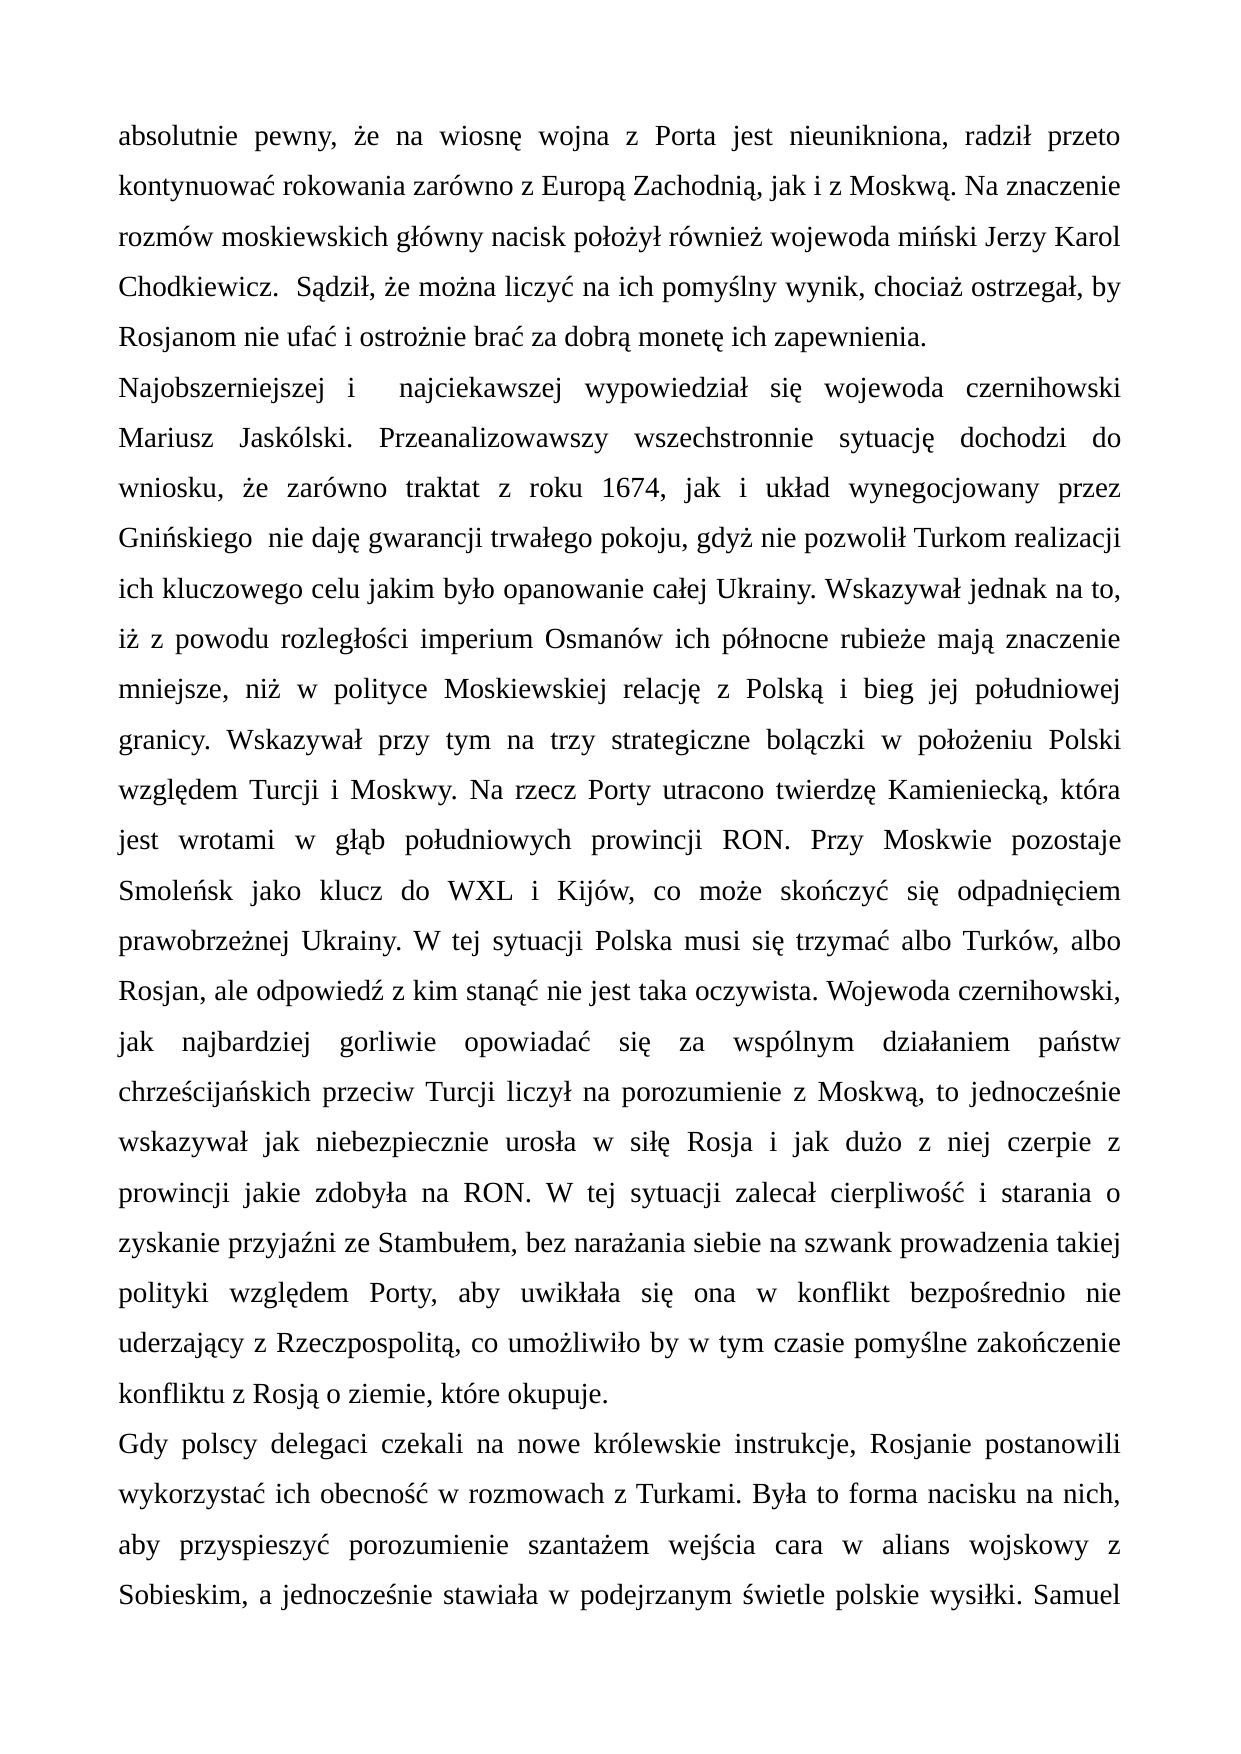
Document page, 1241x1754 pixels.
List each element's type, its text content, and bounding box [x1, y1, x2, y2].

text Najobszerniejszej i najciekawszej wypowiedział się wojewoda czernihowski Mariusz Jaskólski. Przeanalizowawszy wszechstronnie sytuację dochodzi do wniosku, że zarówno traktat z roku 1674, jak i układ wynegocjowany przez Gnińskiego nie daję gwarancji trwałego pokoju, gdyż nie pozwolił Turkom realizacji ich kluczowego celu jakim było opanowanie całej Ukrainy. Wskazywał jednak na to, iż z powodu rozległości imperium Osmanów ich północne rubieże mają znaczenie mniejsze, niż w polityce Moskiewskiej relację z Polską i bieg jej południowej granicy. Wskazywał przy tym na trzy strategiczne bolączki w położeniu Polski względem Turcji i Moskwy. Na rzecz Porty utracono twierdzę Kamieniecką, która jest wrotami w głąb południowych prowincji RON. Przy Moskwie pozostaje Smoleńsk jako klucz do WXL i Kijów, co może skończyć się odpadnięciem prawobrzeżnej Ukrainy. W tej sytuacji Polska musi się trzymać albo Turków, albo Rosjan, ale odpowiedź z kim stanąć nie jest taka oczywista. Wojewoda czernihowski, jak najbardziej gorliwie opowiadać się za wspólnym działaniem państw chrześcijańskich przeciw Turcji liczył na porozumienie z Moskwą, to jednocześnie wskazywał jak niebezpiecznie urosła w siłę Rosja i jak dużo z niej czerpie z prowincji jakie zdobyła na RON. W tej sytuacji zalecał cierpliwość i starania o zyskanie przyjaźni ze Stambułem, bez narażania siebie na szwank prowadzenia takiej polityki względem Porty, aby uwikłała się ona w konflikt bezpośrednio nie uderzający z Rzeczpospolitą, co umożliwiło by w tym czasie pomyślne zakończenie konfliktu z Rosją o ziemie, które okupuje. [118, 370, 1122, 1409]
text Gdy polscy delegaci czekali na nowe królewskie instrukcje, Rosjanie postanowili wykorzystać ich obecność w rozmowach z Turkami. Była to forma nacisku na nich, aby przyspieszyć porozumienie szantażem wejścia cara w alians wojskowy z Sobieskim, a jednocześnie stawiała w podejrzanym świetle polskie wysiłki. Samuel [118, 1426, 1122, 1611]
text absolutnie pewny, że na wiosnę wojna z Porta jest nieunikniona, radził przeto kontynuować rokowania zarówno z Europą Zachodnią, jak i z Moskwą. Na znaczenie rozmów moskiewskich główny nacisk położył również wojewoda miński Jerzy Karol Chodkiewicz. Sądził, że można liczyć na ich pomyślny wynik, chociaż ostrzegał, by Rosjanom nie ufać i ostrożnie brać za dobrą monetę ich zapewnienia. [118, 118, 1122, 353]
